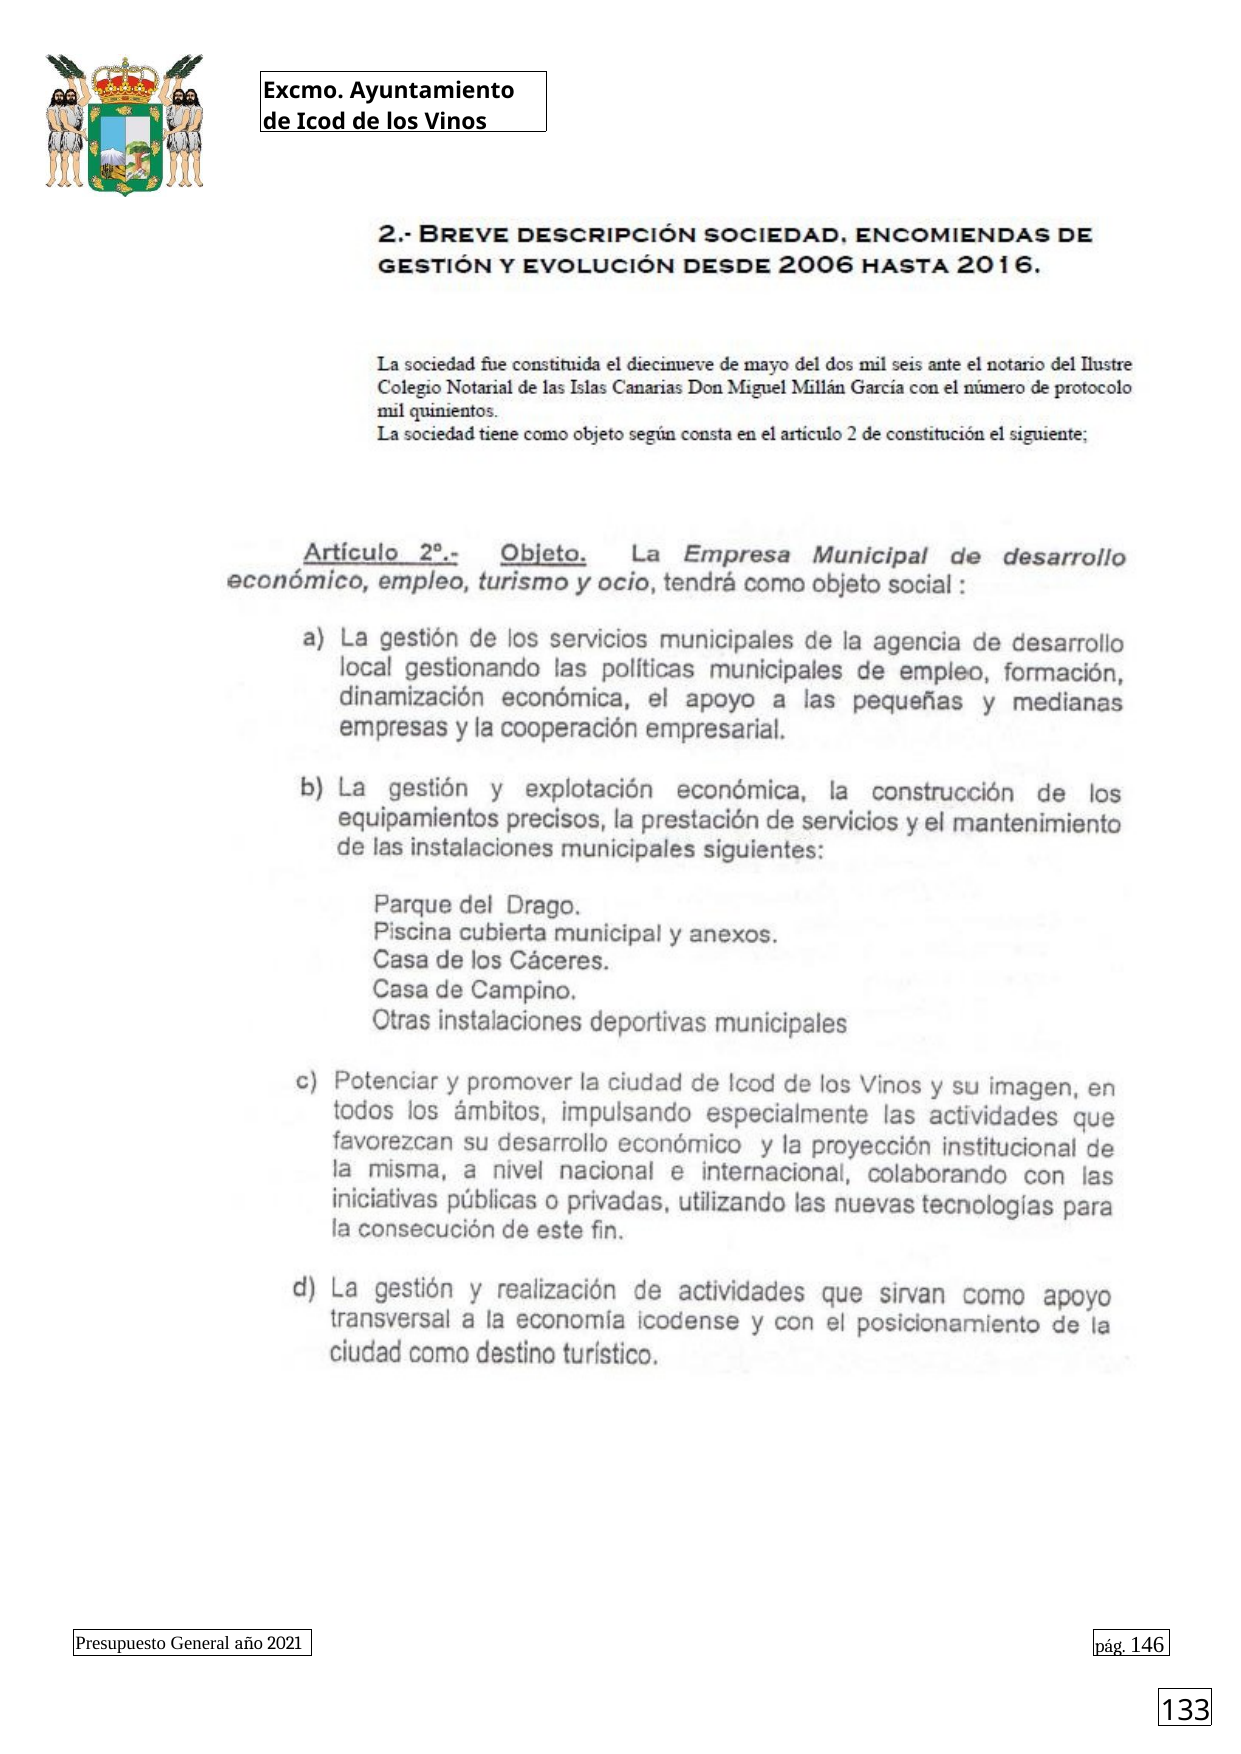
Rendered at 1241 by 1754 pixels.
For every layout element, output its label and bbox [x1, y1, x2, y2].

picture [220, 216, 1150, 1381]
picture [45, 54, 204, 197]
